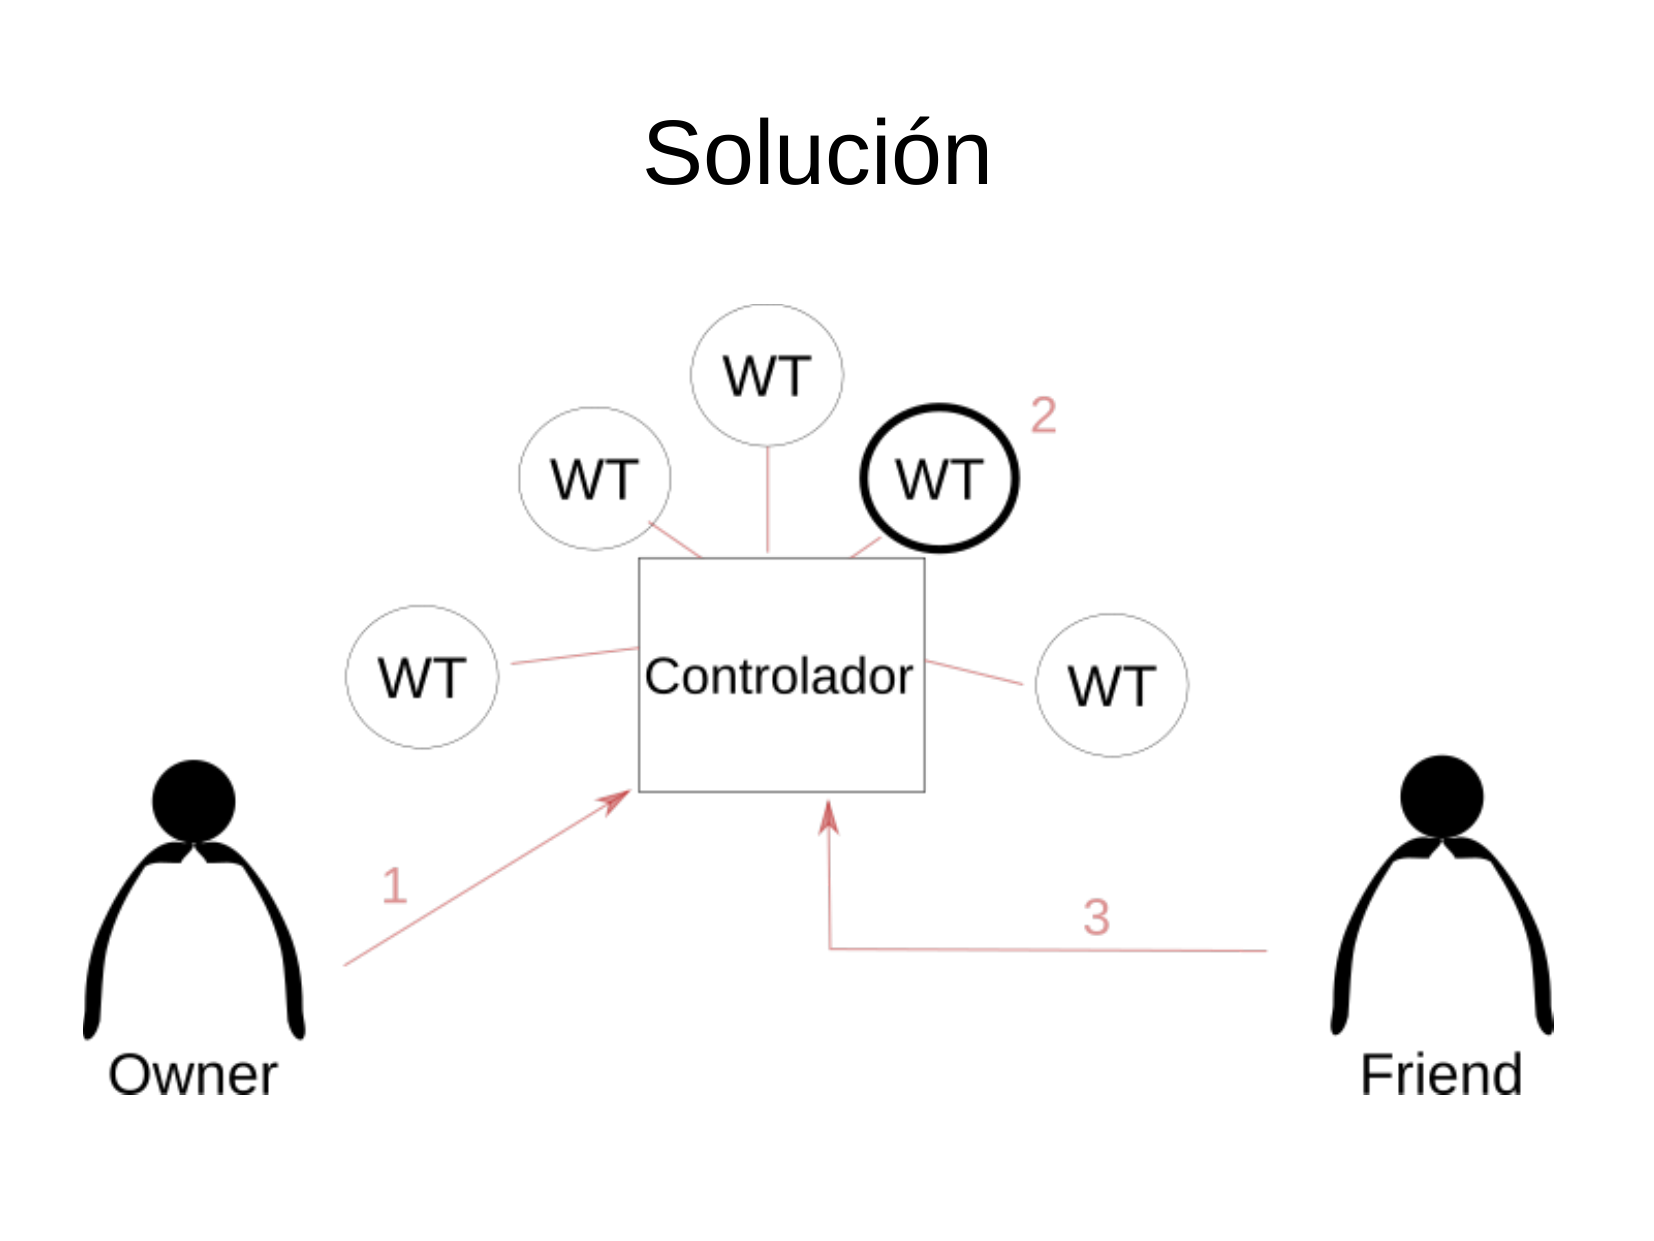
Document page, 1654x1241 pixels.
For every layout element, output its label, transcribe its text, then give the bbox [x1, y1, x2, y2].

title Solución [74, 49, 1563, 257]
picture [83, 304, 1554, 1096]
